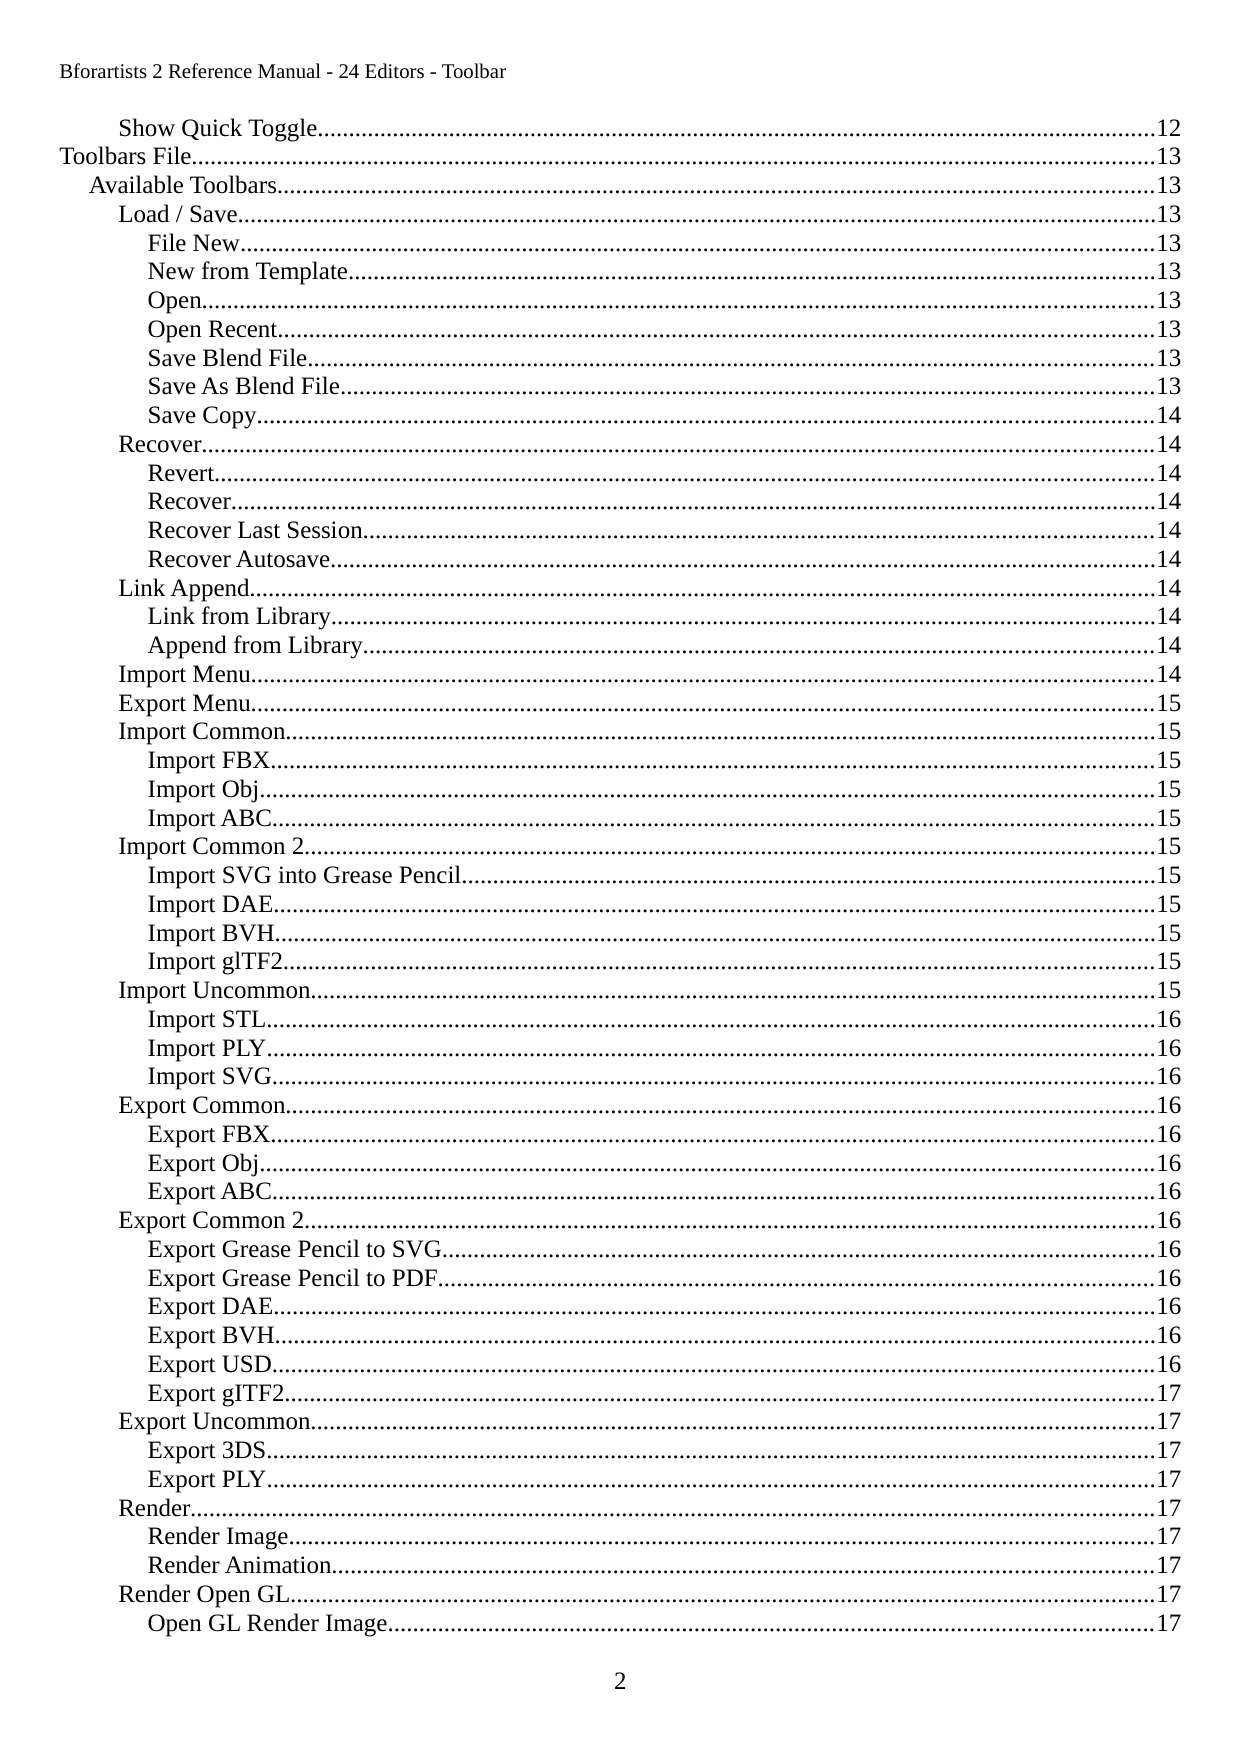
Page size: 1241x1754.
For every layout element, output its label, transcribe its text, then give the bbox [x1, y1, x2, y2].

text File New 13 [147, 228, 1181, 256]
text Import PLY 16 [147, 1033, 1181, 1061]
text Import SVG 16 [147, 1061, 1181, 1090]
text Revert 14 [147, 458, 1181, 486]
text Export Common 16 [118, 1090, 1181, 1119]
text Append from Library 14 [147, 630, 1181, 659]
text Export 3DS 17 [147, 1435, 1181, 1464]
text Open 13 [147, 285, 1181, 314]
text Import SVG into Grease Pencil 15 [147, 860, 1181, 889]
text Import FBX 15 [147, 745, 1181, 774]
text Export Menu 15 [118, 688, 1181, 716]
text Recover 14 [118, 429, 1181, 458]
text Import Common 15 [118, 716, 1181, 745]
text Export PLY 17 [147, 1464, 1181, 1493]
text Import BVH 15 [147, 918, 1181, 946]
text Save Blend File 13 [147, 343, 1181, 371]
text Import STL 16 [147, 1004, 1181, 1033]
text Toolbars File 13 [59, 141, 1181, 170]
text Export BVH 16 [147, 1320, 1181, 1349]
text Link Append 14 [118, 573, 1181, 601]
text Show Quick Toggle 12 [118, 113, 1181, 141]
text Export USD 16 [147, 1349, 1181, 1378]
text Import Common 2 15 [118, 831, 1181, 860]
text Import ABC 15 [147, 803, 1181, 831]
text Export Grease Pencil to PDF 16 [147, 1263, 1181, 1291]
text Open Recent 13 [147, 314, 1181, 343]
text Open GL Render Image 17 [147, 1608, 1181, 1636]
text Import Obj 15 [147, 774, 1181, 803]
text Render Image 17 [147, 1521, 1181, 1550]
text Save As Blend File 13 [147, 371, 1181, 400]
text Recover Last Session 14 [147, 515, 1181, 544]
text Available Toolbars 13 [88, 170, 1181, 199]
text Export DAE 16 [147, 1291, 1181, 1320]
text Export Obj 16 [147, 1148, 1181, 1176]
text Export Uncommon 17 [118, 1406, 1181, 1435]
text Render Animation 17 [147, 1550, 1181, 1579]
text Export ABC 16 [147, 1176, 1181, 1205]
text Import glTF2 15 [147, 946, 1181, 975]
text Export gITF2 17 [147, 1378, 1181, 1406]
text Save Copy 14 [147, 400, 1181, 429]
text New from Template 13 [147, 256, 1181, 285]
text Import DAE 15 [147, 889, 1181, 918]
text Export Grease Pencil to SVG 16 [147, 1234, 1181, 1263]
text Recover Autosave 14 [147, 544, 1181, 573]
text Import Uncommon 15 [118, 975, 1181, 1004]
text Render Open GL 17 [118, 1579, 1181, 1608]
text Load / Save 13 [118, 199, 1181, 228]
text Import Menu 14 [118, 659, 1181, 688]
text Recover 14 [147, 486, 1181, 515]
text Export Common 2 16 [118, 1205, 1181, 1234]
text Render 17 [118, 1493, 1181, 1521]
text Link from Library 14 [147, 601, 1181, 630]
text Export FBX 16 [147, 1119, 1181, 1148]
